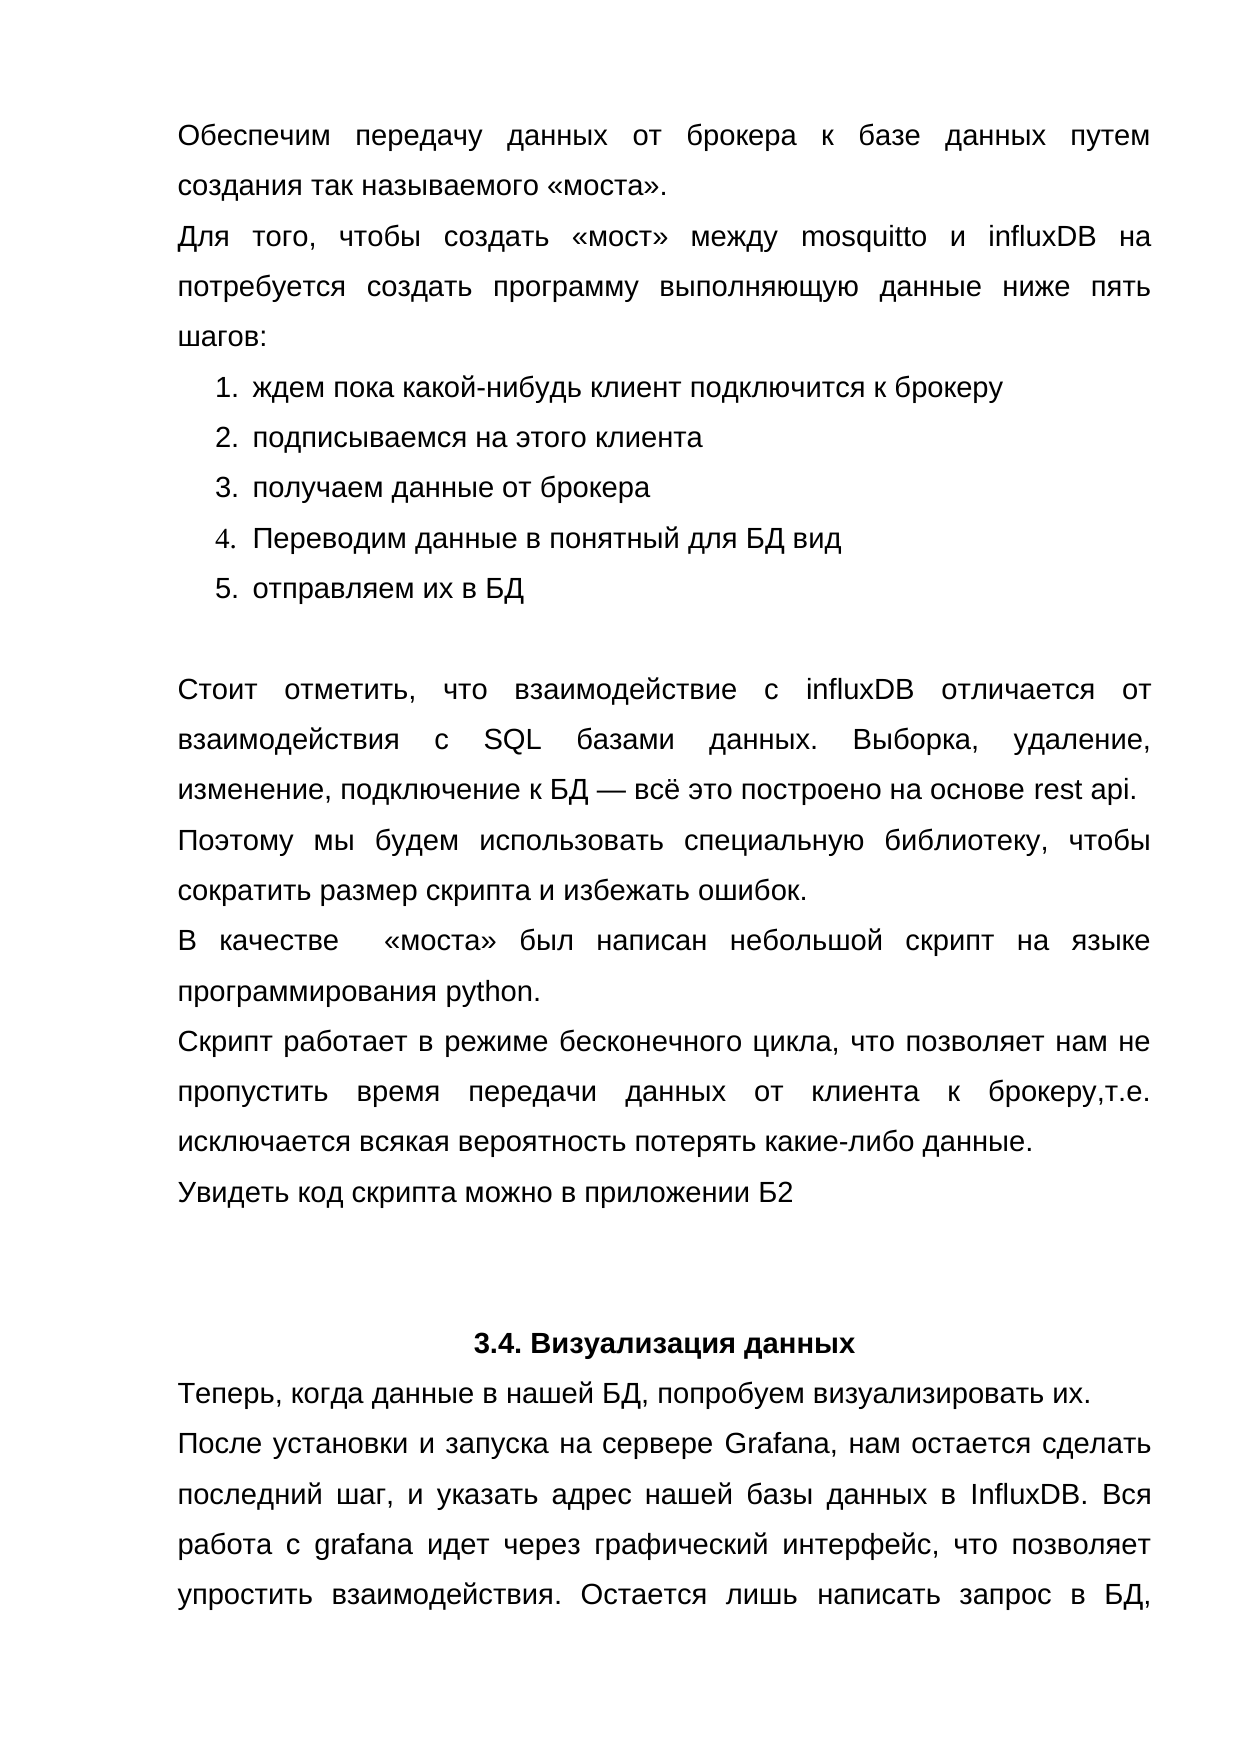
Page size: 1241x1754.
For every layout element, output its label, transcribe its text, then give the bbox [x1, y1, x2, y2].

list Увидеть код скрипта можно в приложении Б2 [177, 1175, 1152, 1208]
list Скрипт работает в режиме бесконечного цикла, что позволяет нам не пропустить время передачи данных от клиента к брокеру,т.е. исключается всякая вероятность потерять какие-либо данные. [177, 1024, 1152, 1158]
list получаем данные от брокера [215, 470, 1152, 504]
list Переводим данные в понятный для БД вид [215, 521, 1152, 554]
list подписываемся на этого клиента [215, 420, 1152, 453]
text После установки и запуска на сервере Grafana, нам остается сделать последний шаг, и указать адрес нашей базы данных в InfluxDB. Вся работа с grafana идет через графический интерфейс, что позволяет упростить взаимодействия. Остается лишь написать запрос в БД, [177, 1426, 1152, 1611]
text Обеспечим передачу данных от брокера к базе данных путем создания так называемого «моста». [177, 118, 1152, 202]
list ждем пока какой-нибудь клиент подключится к брокеру [215, 370, 1152, 403]
list Стоит отметить, что взаимодействие с influxDB отличается от взаимодействия с SQL базами данных. Выборка, удаление, изменение, подключение к БД — всё это построено на основе rest api. [177, 672, 1152, 806]
list отправляем их в БД [215, 571, 1152, 604]
text Теперь, когда данные в нашей БД, попробуем визуализировать их. [177, 1376, 1152, 1409]
list В качестве «моста» был написан небольшой скрипт на языке программирования python. [177, 923, 1152, 1007]
list Поэтому мы будем использовать специальную библиотеку, чтобы сократить размер скрипта и избежать ошибок. [177, 823, 1152, 906]
text Для того, чтобы создать «мост» между mosquitto и influxDB на потребуется создать программу выполняющую данные ниже пять шагов: [177, 219, 1152, 353]
list 3.4. Визуализация данных [177, 1326, 1152, 1359]
